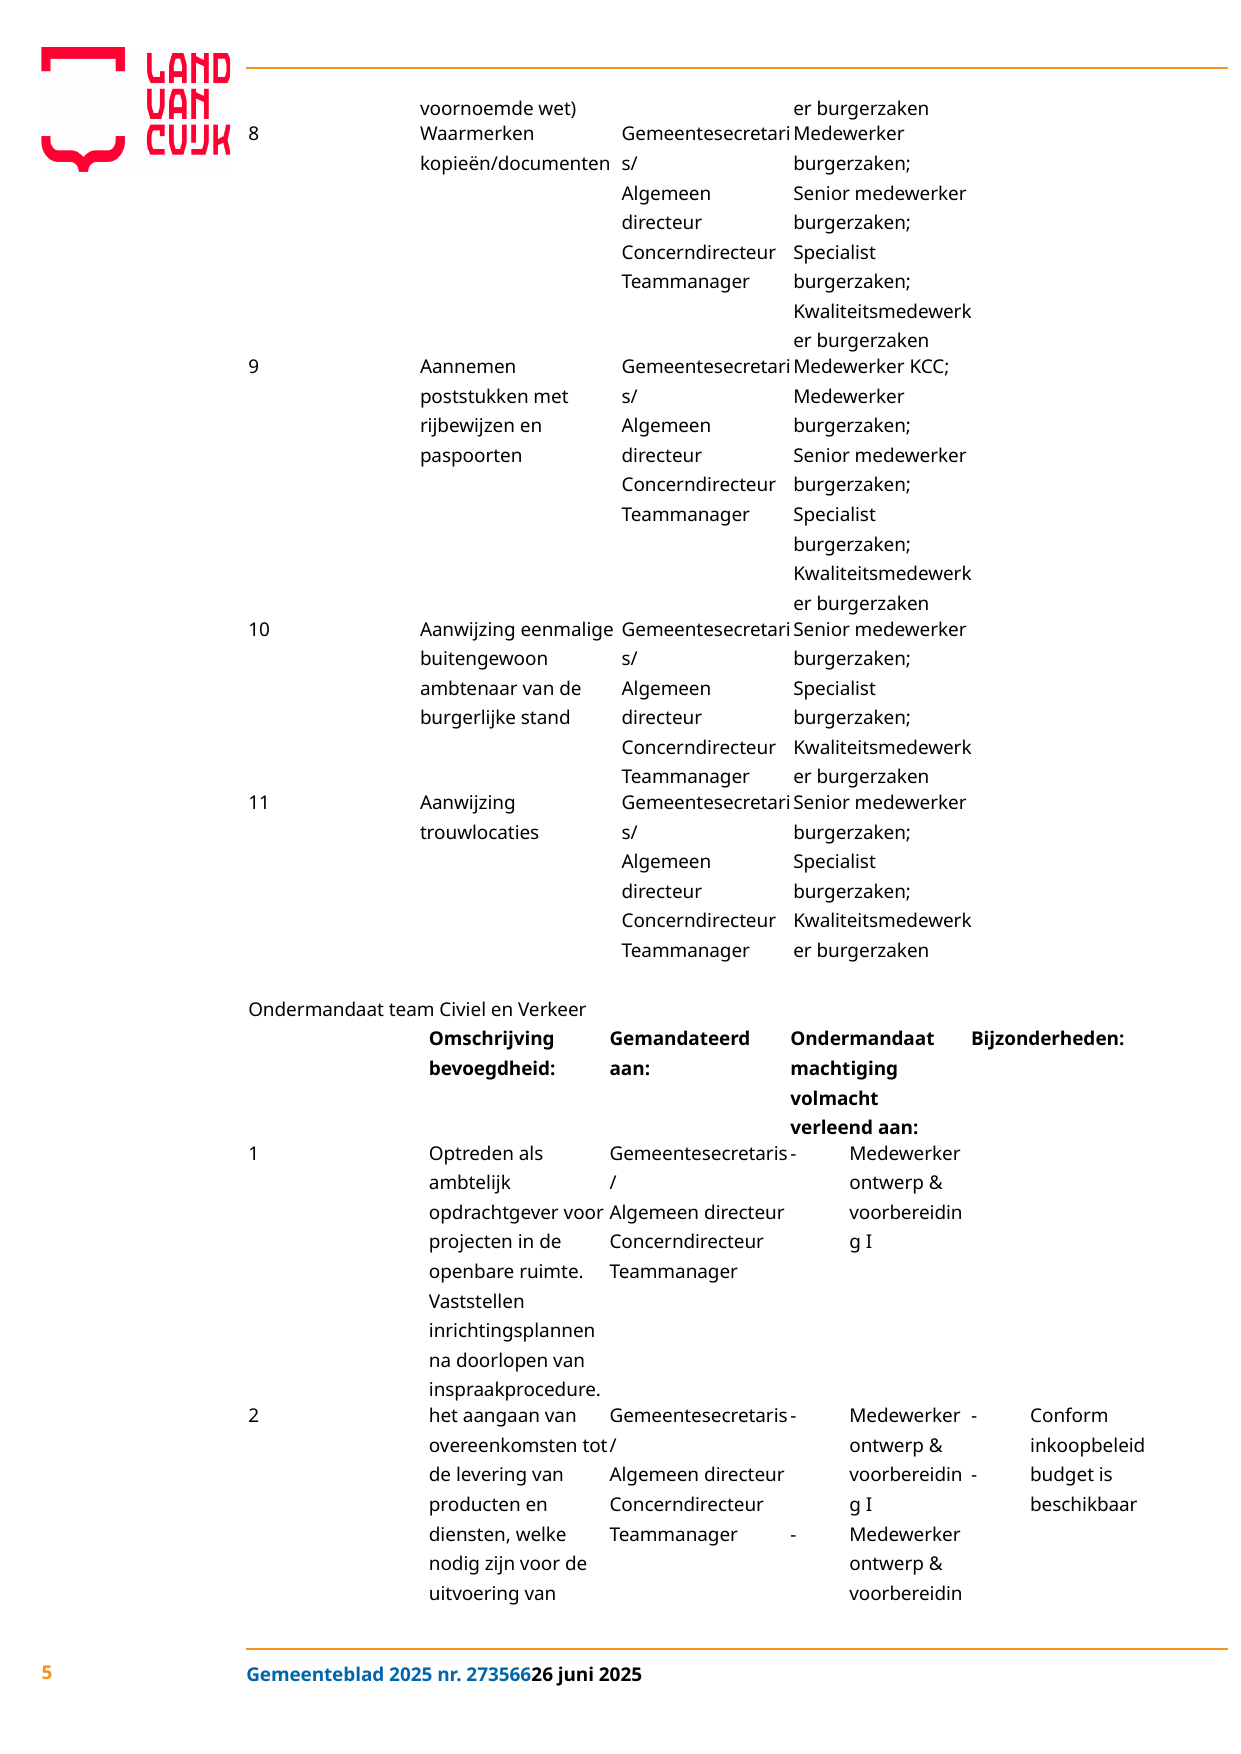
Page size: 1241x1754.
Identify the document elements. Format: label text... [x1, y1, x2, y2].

table_cell [980, 95, 1152, 121]
table_cell [980, 616, 1152, 789]
table_cell er burgerzaken [793, 95, 980, 121]
table_cell 1 [248, 1140, 429, 1402]
table_header Ondermandaat machtiging volmacht verleend aan: [790, 1026, 971, 1140]
table_cell Gemeentesecretaris/ Algemeen directeur Concerndirecteur Teammanager [609, 1140, 790, 1402]
table_cell het aangaan van overeenkomsten tot de levering van producten en diensten, welke nodig zijn voor de uitvoering van [429, 1403, 609, 1606]
table_cell Senior medewerker burgerzaken; Specialist burgerzaken; Kwaliteitsmedewerker burgerzaken [793, 616, 980, 789]
table_cell Gemeentesecretaris/ Algemeen directeur Concerndirecteur Teammanager [621, 616, 793, 789]
table_cell [980, 121, 1152, 353]
table_cell [248, 95, 420, 121]
table_cell Medewerker KCC; Medewerker burgerzaken; Senior medewerker burgerzaken; Specialist burgerzaken; Kwaliteitsmedewerker burgerzaken [793, 353, 980, 616]
table_cell Gemeentesecretaris/ Algemeen directeur Concerndirecteur Teammanager [621, 121, 793, 353]
table_cell Gemeentesecretaris/ Algemeen directeur Concerndirecteur Teammanager [609, 1403, 790, 1606]
table_cell 2 [248, 1403, 429, 1606]
table_header [248, 1026, 429, 1140]
table_cell Medewerker ontwerp & voorbereiding I [790, 1140, 971, 1402]
table_cell Gemeentesecretaris/ Algemeen directeur Concerndirecteur Teammanager [621, 789, 793, 963]
table_cell Medewerker burgerzaken; Senior medewerker burgerzaken; Specialist burgerzaken; Kwaliteitsmedewerker burgerzaken [793, 121, 980, 353]
table_cell Aannemen poststukken met rijbewijzen en paspoorten [420, 353, 621, 616]
table_cell Senior medewerker burgerzaken; Specialist burgerzaken; Kwaliteitsmedewerker burgerzaken [793, 789, 980, 963]
table_cell voornoemde wet) [420, 95, 621, 121]
table_cell Medewerker ontwerp & voorbereiding I Medewerker ontwerp & voorbereidin [790, 1403, 971, 1606]
table_cell 9 [248, 353, 420, 616]
table_cell Waarmerken kopieën/documenten [420, 121, 621, 353]
table_cell 8 [248, 121, 420, 353]
table_cell Optreden als ambtelijk opdrachtgever voor projecten in de openbare ruimte. Vaststellen inrichtingsplannen na doorlopen van inspraakprocedure. [429, 1140, 609, 1402]
table_cell [971, 1140, 1152, 1402]
table_cell Gemeentesecretaris/ Algemeen directeur Concerndirecteur Teammanager [621, 353, 793, 616]
table_cell [621, 95, 793, 121]
table_cell [980, 353, 1152, 616]
table_header Gemandateerd aan: [609, 1026, 790, 1140]
table_cell Conform inkoopbeleid budget is beschikbaar [971, 1403, 1152, 1606]
table_cell Aanwijzing eenmalige buitengewoon ambtenaar van de burgerlijke stand [420, 616, 621, 789]
table_cell Aanwijzing trouwlocaties [420, 789, 621, 963]
text Ondermandaat team Civiel en Verkeer [248, 996, 1152, 1022]
table_cell 10 [248, 616, 420, 789]
table_header Bijzonderheden: [971, 1026, 1152, 1140]
table_header Omschrijving bevoegdheid: [429, 1026, 609, 1140]
picture [41, 47, 231, 172]
table_cell 11 [248, 789, 420, 963]
table_cell [980, 789, 1152, 963]
